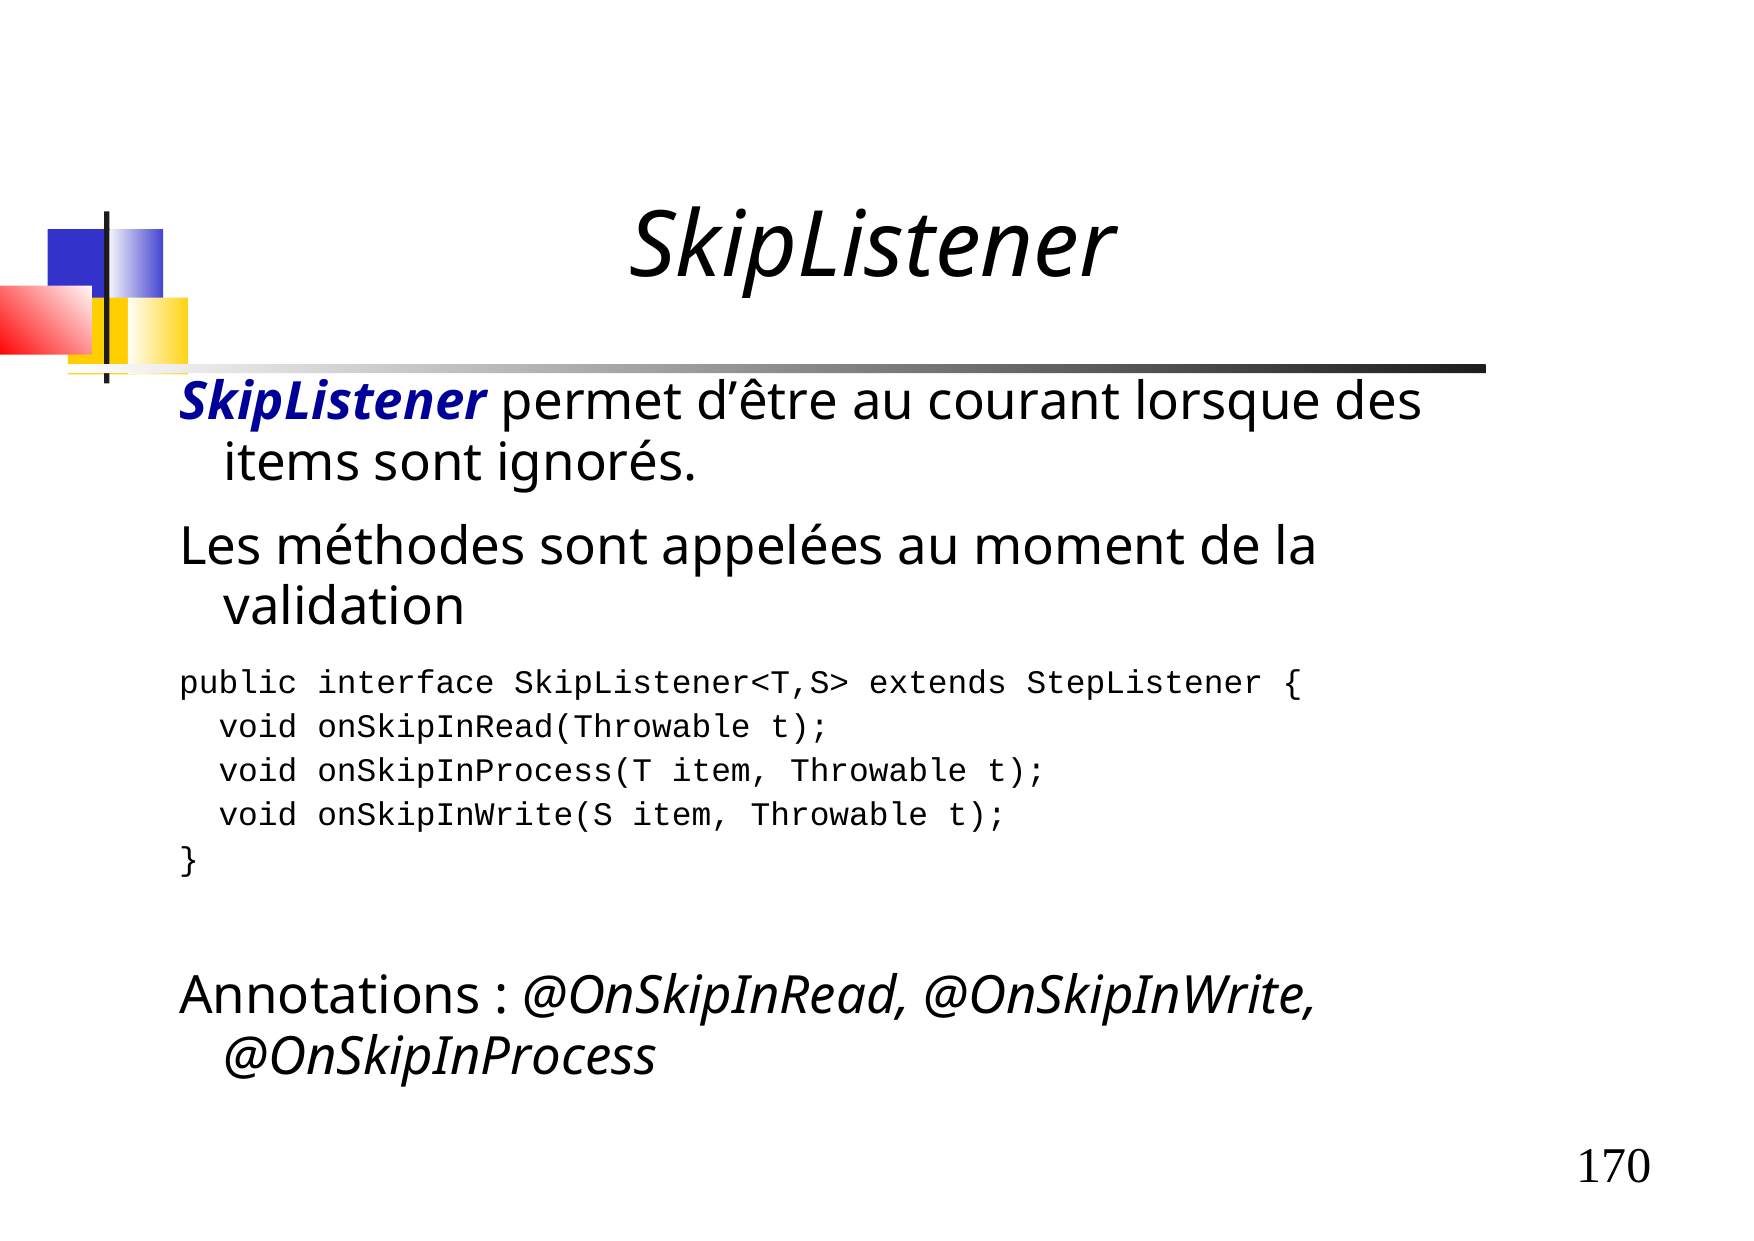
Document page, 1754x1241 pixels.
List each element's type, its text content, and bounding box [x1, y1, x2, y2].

title SkipListener [179, 139, 1567, 351]
list SkipListener permet d’être au courant lorsque des items sont ignorés. Les méthodes sont appelées au moment de la validation public interface SkipListener<T,S> extends StepListener { void onSkipInRead(Throwable t); void onSkipInProcess(T item, Throwable t); void onSkipInWrite(S item, Throwable t); } Annotations : @OnSkipInRead, @OnSkipInWrite, @OnSkipInProcess [179, 371, 1567, 1091]
